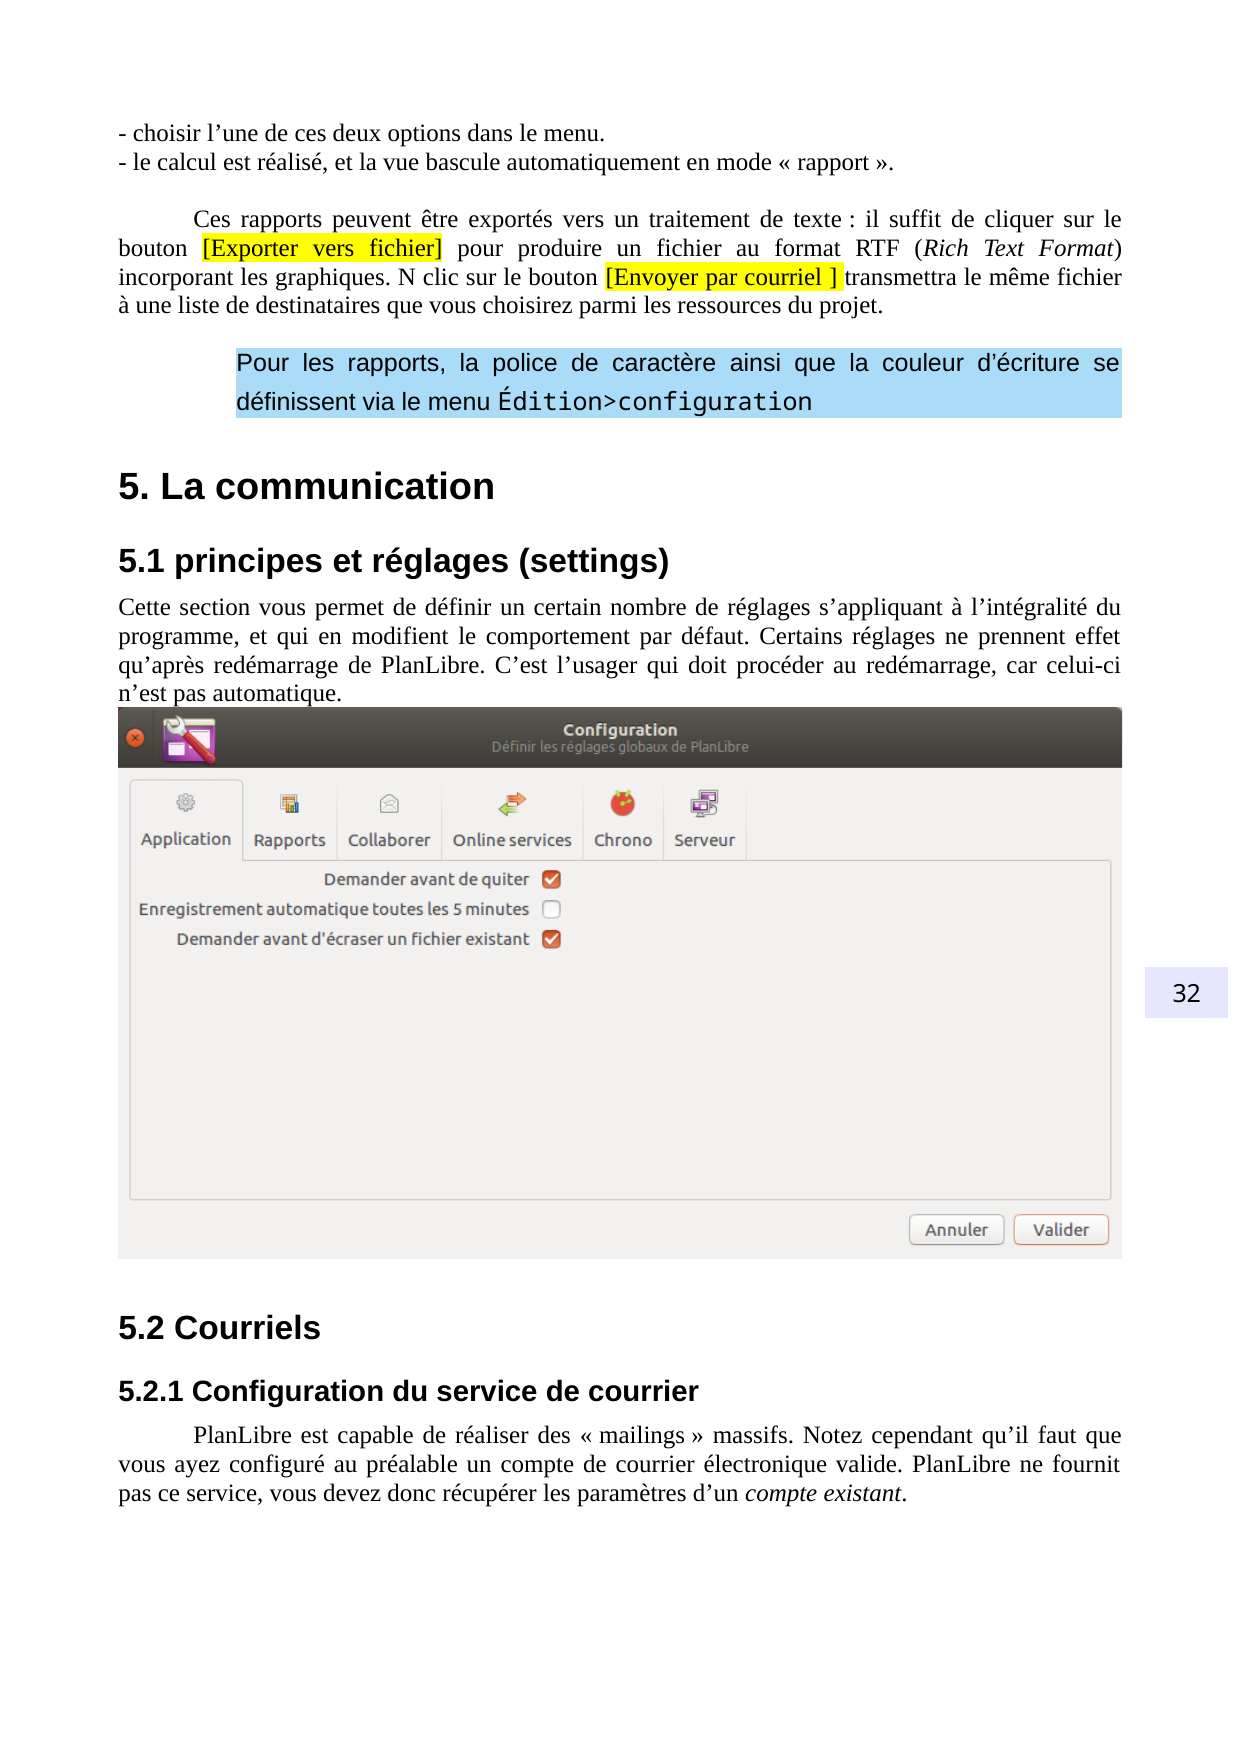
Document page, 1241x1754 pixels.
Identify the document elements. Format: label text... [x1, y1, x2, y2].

text Pour les rapports, la police de caractère ainsi que la couleur d’écriture se définissent via le menu Édition>configuration [236, 348, 1122, 418]
subtitle 5.1 principes et réglages (settings) [118, 541, 1122, 580]
text Ces rapports peuvent être exportés vers un traitement de texte : il suffit de cliquer sur le bouton [Exporter vers fichier] pour produire un fichier au format RTF (Rich Text Format) incorporant les graphiques. N clic sur le bouton [Envoyer par courriel ] transmettra le même fichier à une liste de destinataires que vous choisirez parmi les ressources du projet. [118, 204, 1122, 319]
text - le calcul est réalisé, et la vue bascule automatiquement en mode « rapport ». [118, 147, 1122, 176]
subtitle 5. La communication [118, 464, 1122, 508]
text PlanLibre est capable de réaliser des « mailings » massifs. Notez cependant qu’il faut que vous ayez configuré au préalable un compte de courrier électronique valide. PlanLibre ne fournit pas ce service, vous devez donc récupérer les paramètres d’un compte existant. [118, 1420, 1122, 1506]
text - choisir l’une de ces deux options dans le menu. [118, 118, 1122, 147]
subtitle 5.2 Courriels [118, 1308, 1122, 1347]
text Cette section vous permet de définir un certain nombre de réglages s’appliquant à l’intégralité du programme, et qui en modifient le comportement par défaut. Certains réglages ne prennent effet qu’après redémarrage de PlanLibre. C’est l’usager qui doit procéder au redémarrage, car celui-ci n’est pas automatique. [118, 592, 1122, 707]
picture [118, 707, 1123, 1259]
subtitle 5.2.1 Configuration du service de courrier [118, 1374, 1122, 1408]
